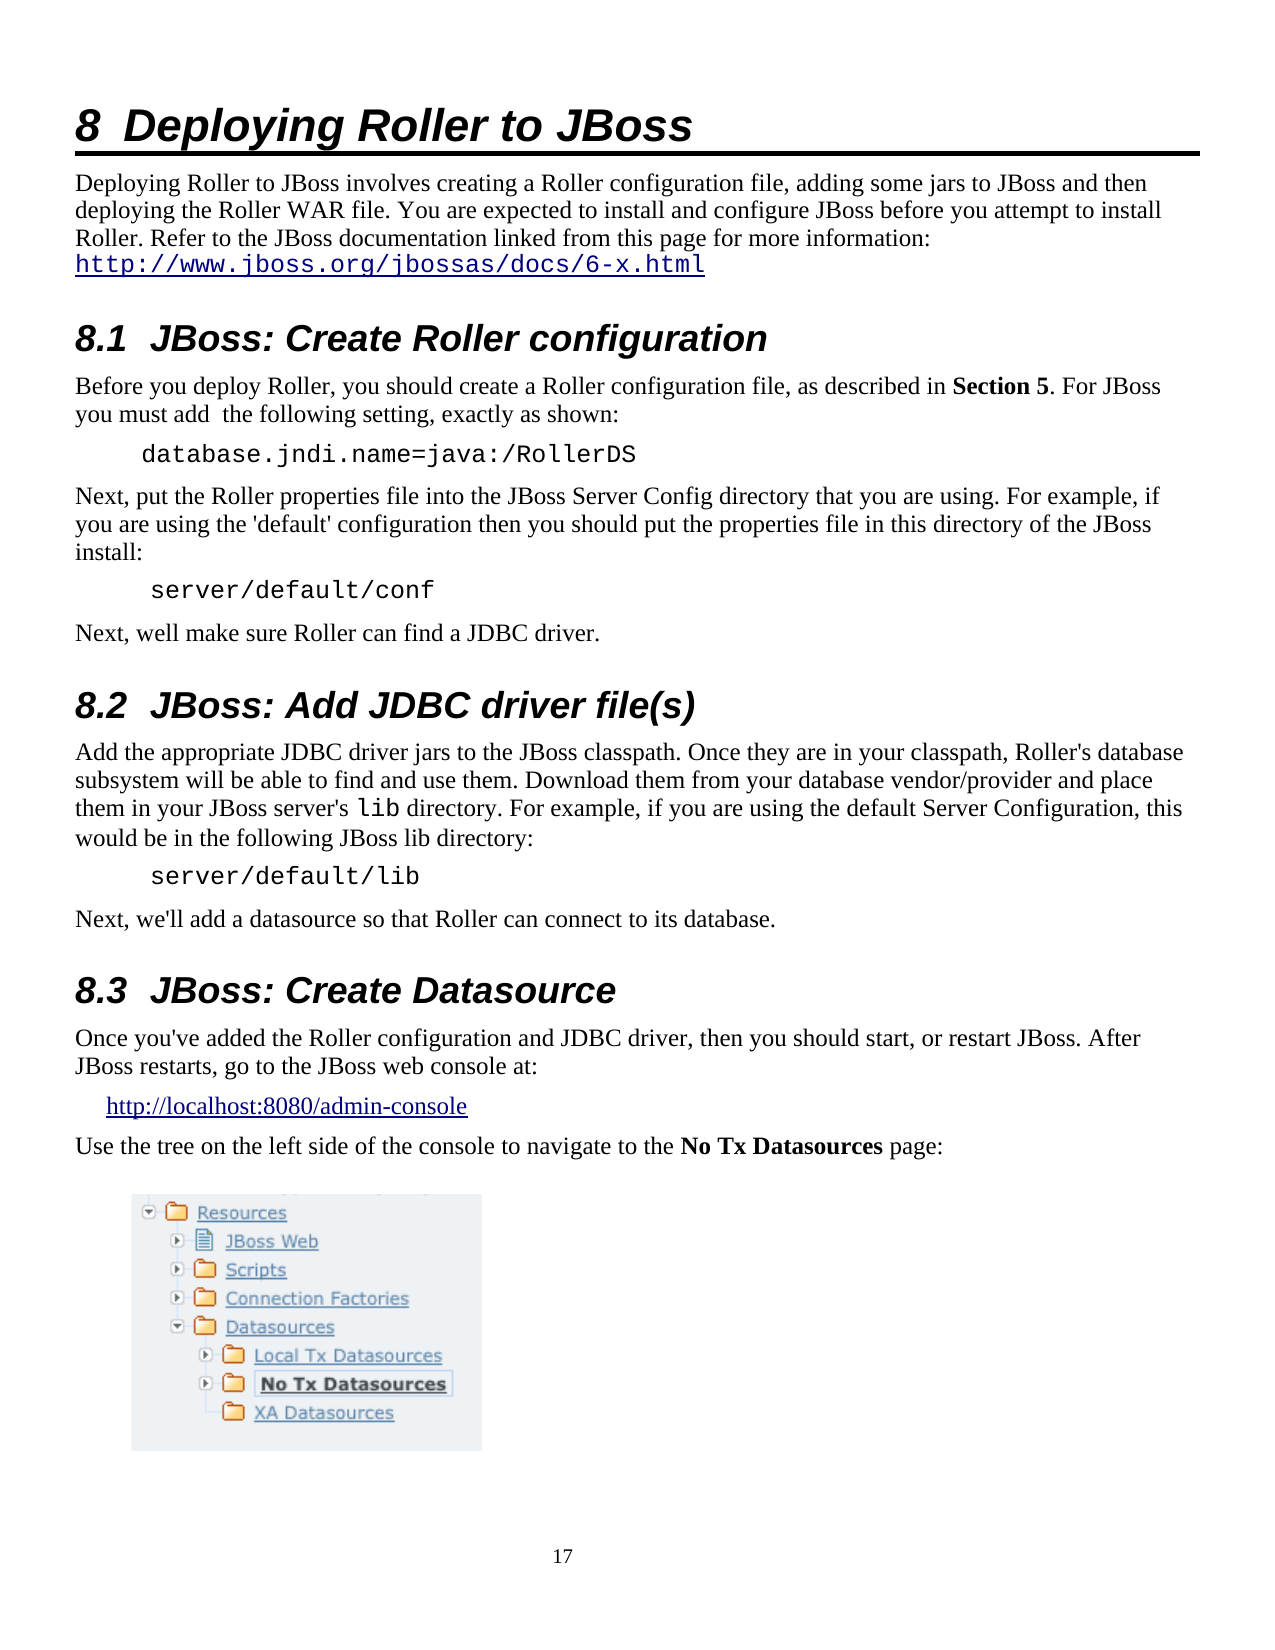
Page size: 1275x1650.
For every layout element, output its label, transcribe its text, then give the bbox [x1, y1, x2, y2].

text server/default/conf [75, 578, 1200, 606]
text Next, we'll add a datasource so that Roller can connect to its database. [75, 905, 1200, 932]
text Use the tree on the left side of the console to navigate to the No Tx Datasources page: [75, 1132, 1200, 1160]
picture [131, 1194, 482, 1451]
text Add the appropriate JDBC driver jars to the JBoss classpath. Once they are in your classpath, Roller's database subsystem will be able to find and use them. Download them from your database vendor/provider and place them in your JBoss server's lib directory. For example, if you are using the default Server Configuration, this would be in the following JBoss lib directory: [75, 738, 1200, 851]
subtitle JBoss: Create Datasource [75, 970, 1200, 1012]
subtitle Deploying Roller to JBoss [75, 100, 1200, 151]
text server/default/lib [75, 864, 1200, 892]
text Deploying Roller to JBoss involves creating a Roller configuration file, adding some jars to JBoss and then deploying the Roller WAR file. You are expected to install and configure JBoss before you attempt to install Roller. Refer to the JBoss documentation linked from this page for more information: http://www.jboss.org/jbossas/docs/6-x.html [75, 169, 1200, 280]
subtitle JBoss: Create Roller configuration [75, 318, 1200, 360]
text Once you've added the Roller configuration and JDBC driver, then you should start, or restart JBoss. After JBoss restarts, go to the JBoss web console at: [75, 1024, 1200, 1080]
text Next, well make sure Roller can find a JDBC driver. [75, 619, 1200, 647]
subtitle JBoss: Add JDBC driver file(s) [75, 684, 1200, 726]
text database.jndi.name=java:/RollerDS [75, 440, 1200, 470]
text Before you deploy Roller, you should create a Roller configuration file, as described in Section 5. For JBoss you must add the following setting, exactly as shown: [75, 372, 1200, 428]
text Next, put the Roller properties file into the JBoss Server Config directory that you are using. For example, if you are using the 'default' configuration then you should put the properties file in this directory of the JBoss install: [75, 482, 1200, 566]
text http://localhost:8080/admin-console [75, 1092, 1200, 1120]
